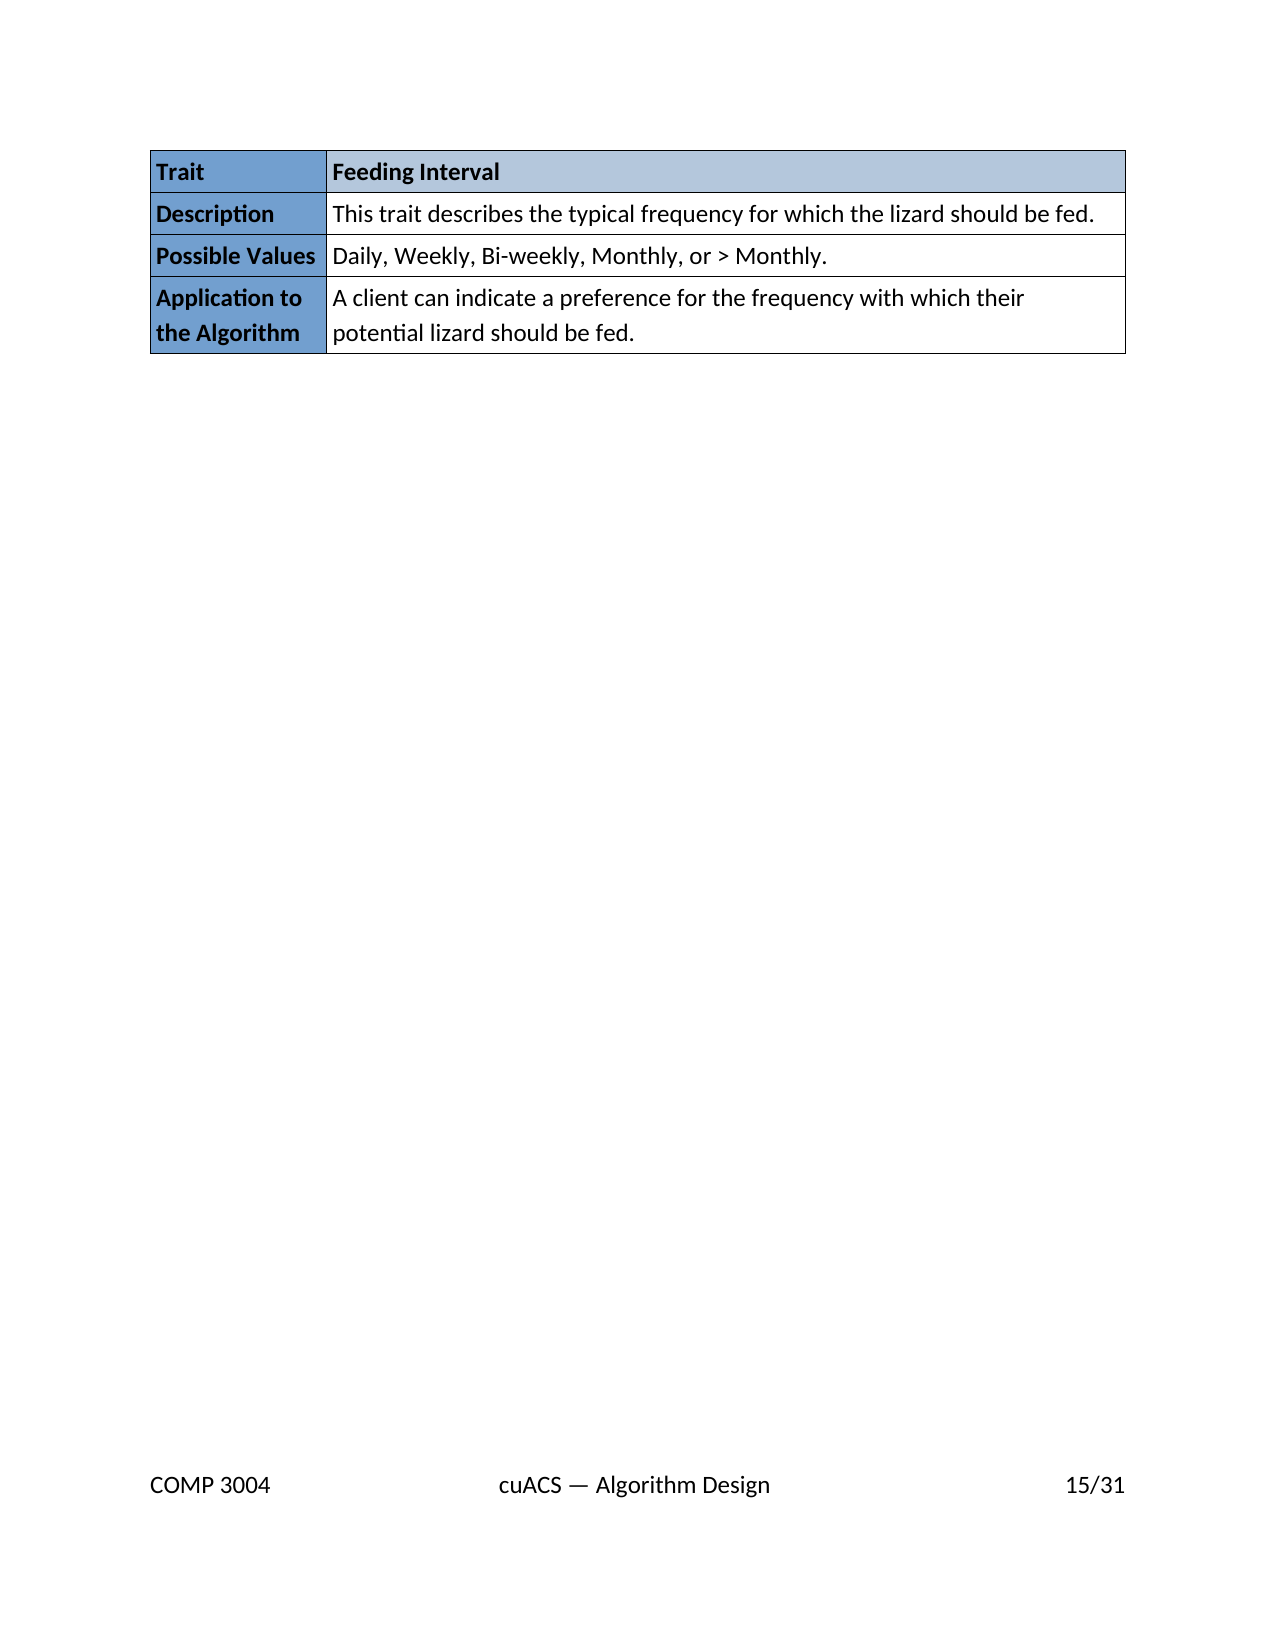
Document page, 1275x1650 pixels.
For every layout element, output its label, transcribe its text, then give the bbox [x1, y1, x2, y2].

table_cell Feeding Interval [327, 151, 1125, 192]
table_cell This trait describes the typical frequency for which the lizard should be fed. [327, 193, 1125, 234]
table_cell Application to the Algorithm [151, 277, 326, 353]
table_cell A client can indicate a preference for the frequency with which their potential lizard should be fed. [327, 277, 1125, 353]
table_cell Daily, Weekly, Bi-weekly, Monthly, or > Monthly. [327, 235, 1125, 276]
table_cell Description [151, 193, 326, 234]
table_cell Possible Values [151, 235, 326, 276]
table_cell Trait [151, 151, 326, 192]
